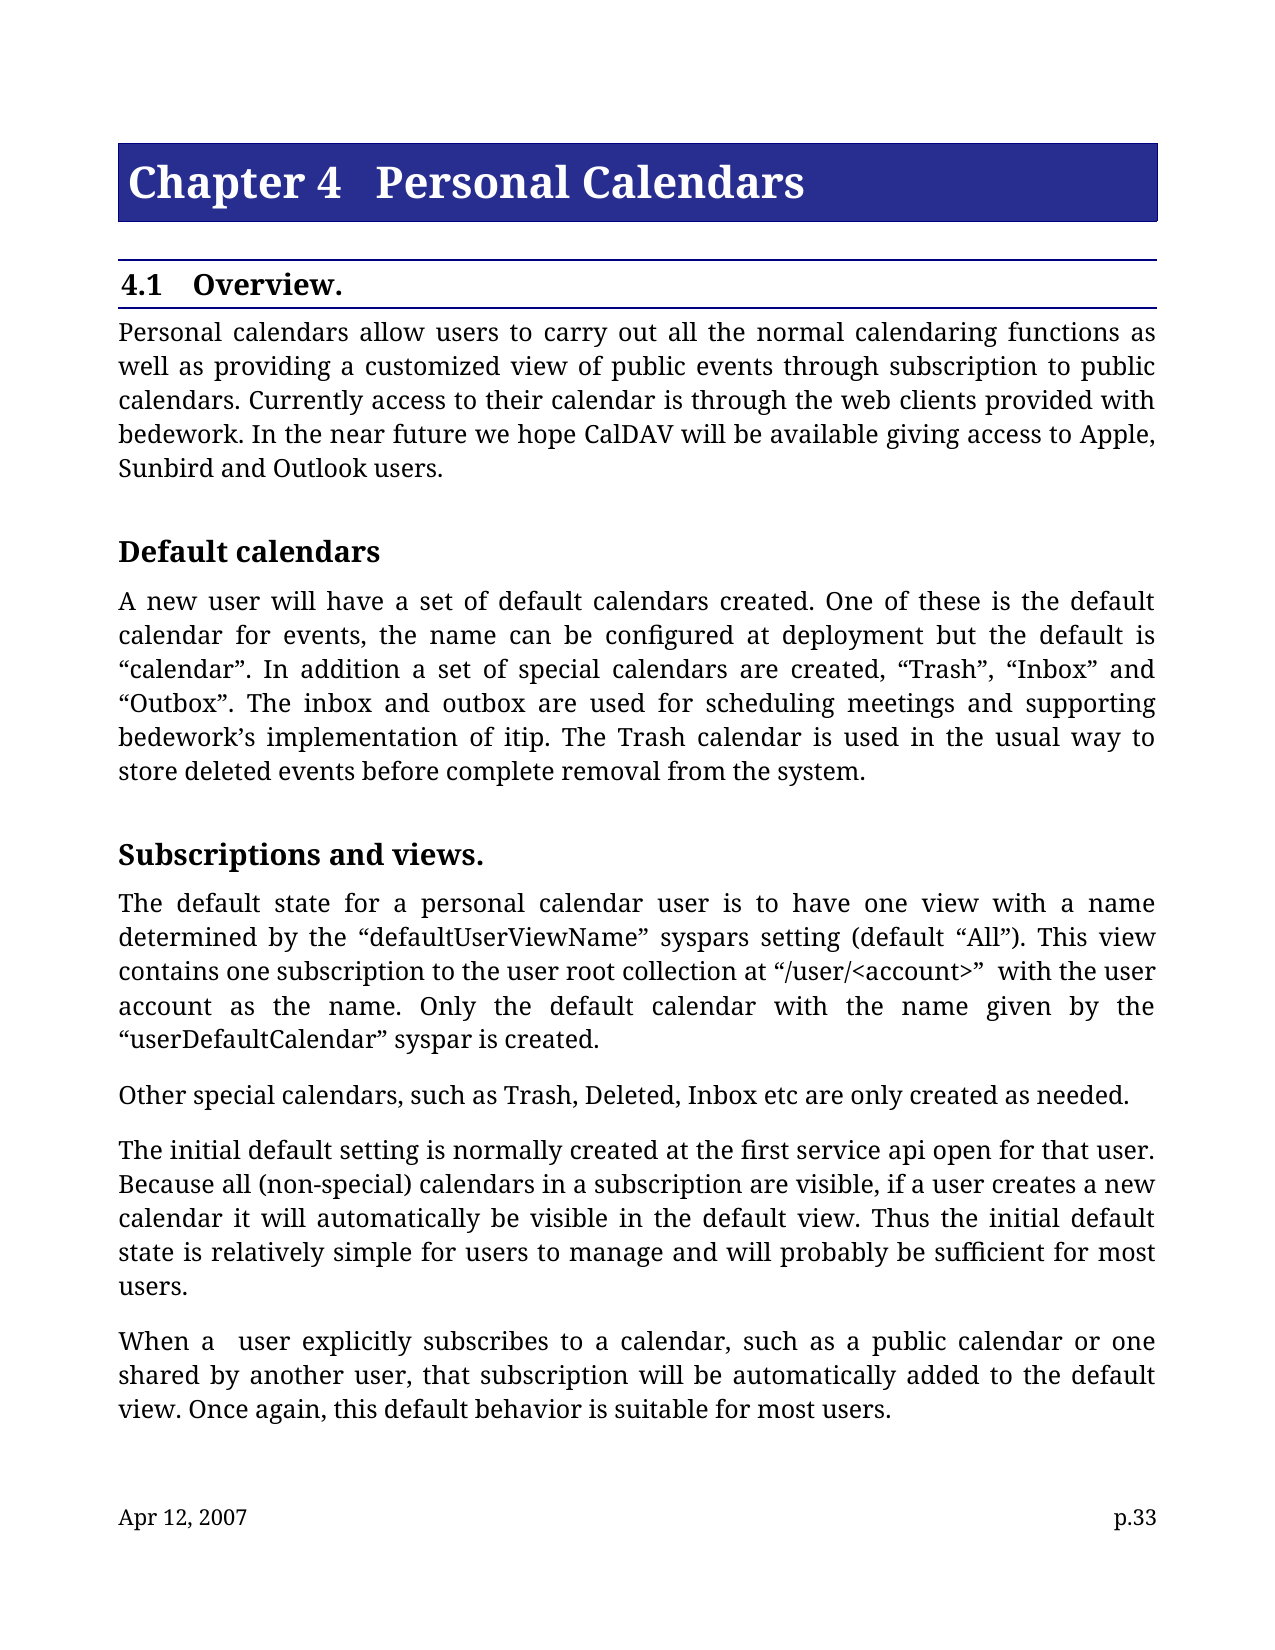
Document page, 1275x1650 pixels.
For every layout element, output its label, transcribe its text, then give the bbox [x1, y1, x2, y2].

text The initial default setting is normally created at the first service api open for that user. Because all (non-special) calendars in a subscription are visible, if a user creates a new calendar it will automatically be visible in the default view. Thus the initial default state is relatively simple for users to manage and will probably be sufficient for most users. [118, 1132, 1157, 1303]
subtitle Default calendars [118, 531, 1157, 571]
text When a user explicitly subscribes to a calendar, such as a public calendar or one shared by another user, that subscription will be automatically added to the default view. Once again, this default behavior is suitable for most users. [118, 1324, 1157, 1426]
subtitle Overview. [118, 261, 1157, 307]
text Other special calendars, such as Trash, Deleted, Inbox etc are only created as needed. [118, 1077, 1157, 1111]
text Personal calendars allow users to carry out all the normal calendaring functions as well as providing a customized view of public events through subscription to public calendars. Currently access to their calendar is through the web clients provided with bedework. In the near future we hope CalDAV will be available giving access to Apple, Sunbird and Outlook users. [118, 315, 1157, 485]
subtitle Subscriptions and views. [118, 834, 1157, 873]
text The default state for a personal calendar user is to have one view with a name determined by the “defaultUserViewName” syspars setting (default “All”). This view contains one subscription to the user root collection at “/user/<account>” with the user account as the name. Only the default calendar with the name given by the “userDefaultCalendar” syspar is created. [118, 886, 1157, 1056]
text A new user will have a set of default calendars created. One of these is the default calendar for events, the name can be configured at deployment but the default is “calendar”. In addition a set of special calendars are created, “Trash”, “Inbox” and “Outbox”. The inbox and outbox are used for scheduling meetings and supporting bedework’s implementation of itip. The Trash calendar is used in the usual way to store deleted events before complete removal from the system. [118, 583, 1157, 788]
subtitle Personal Calendars [119, 144, 1157, 221]
